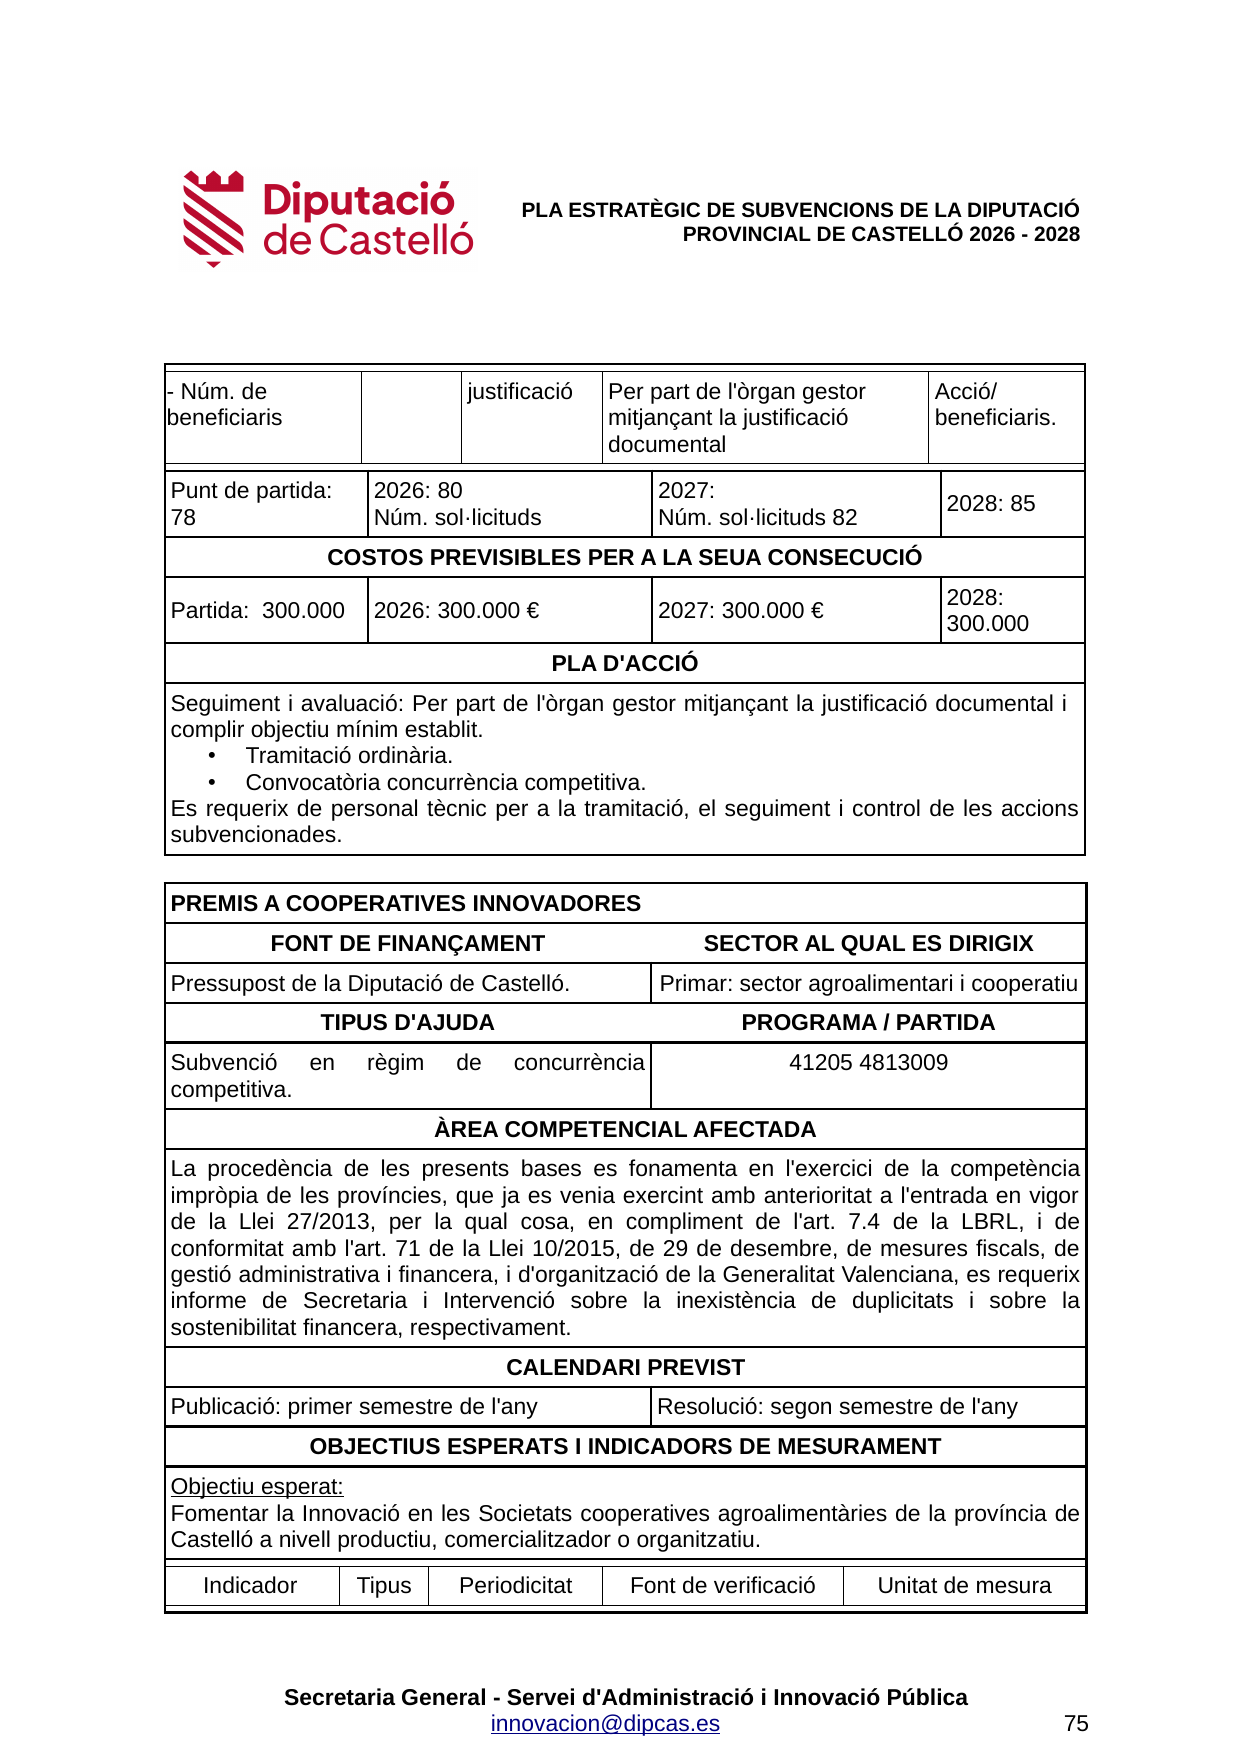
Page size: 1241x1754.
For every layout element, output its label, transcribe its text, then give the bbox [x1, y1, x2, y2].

table_cell ÀREA COMPETENCIAL AFECTADA [166, 1110, 1085, 1148]
table_cell [166, 464, 1084, 469]
table_header PREMIS A COOPERATIVES INNOVADORES [166, 884, 1085, 922]
table_cell CALENDARI PREVIST [166, 1348, 1085, 1386]
table_cell Subvenció en règim de concurrència competitiva. [166, 1044, 650, 1108]
table_cell Partida: 300.000 [166, 578, 367, 642]
table_cell Seguiment i avaluació: Per part de l'òrgan gestor mitjançant la justificació documental i complir objectiu mínim establit. Tramitació ordinària. Convocatòria concurrència competitiva. Es requerix de personal tècnic per a la tramitació, el seguiment i control de les accions subvencionades. [166, 684, 1084, 853]
table_cell [362, 372, 461, 463]
table_cell SECTOR AL QUAL ES DIRIGIX [651, 924, 1085, 962]
picture [178, 167, 478, 272]
table_cell [166, 1606, 1085, 1611]
table_header Periodicitat [429, 1567, 602, 1604]
table_cell Pressupost de la Diputació de Castelló. [166, 964, 650, 1002]
table_cell Acció/beneficiaris. [929, 372, 1084, 463]
table_header Indicador [166, 1567, 339, 1604]
table_header Unitat de mesura [844, 1567, 1085, 1604]
table_cell 2027: 300.000 € [653, 578, 940, 642]
table_cell 2026: 80 Núm. sol·licituds [369, 472, 651, 536]
table_header Font de verificació [603, 1567, 843, 1604]
table_cell PROGRAMA / PARTIDA [651, 1004, 1085, 1041]
table_cell Objectiu esperat: Fomentar la Innovació en les Societats cooperatives agroalimentàries de la província de Castelló a nivell productiu, comercialitzador o organitzatiu. [166, 1468, 1085, 1558]
table_cell Publicació: primer semestre de l'any [166, 1388, 650, 1425]
table_cell Punt de partida: 78 [166, 472, 367, 536]
table_cell justificació [462, 372, 602, 463]
table_cell 41205 4813009 [652, 1044, 1085, 1108]
table_cell PLA D'ACCIÓ [166, 644, 1084, 682]
table_cell 2027: Núm. sol·licituds 82 [653, 472, 940, 536]
table_cell Per part de l'òrgan gestor mitjançant la justificació documental [603, 372, 928, 463]
table_cell COSTOS PREVISIBLES PER A LA SEUA CONSECUCIÓ [166, 538, 1084, 576]
table_cell [166, 1560, 1085, 1566]
table_cell 2028: 300.000 [942, 578, 1084, 642]
table_cell - Núm. de beneficiaris [166, 372, 361, 463]
table_header Tipus [340, 1567, 428, 1604]
table_cell La procedència de les presents bases es fonamenta en l'exercici de la competència impròpia de les províncies, que ja es venia exercint amb anterioritat a l'entrada en vigor de la Llei 27/2013, per la qual cosa, en compliment de l'art. 7.4 de la LBRL, i de conformitat amb l'art. 71 de la Llei 10/2015, de 29 de desembre, de mesures fiscals, de gestió administrativa i financera, i d'organització de la Generalitat Valenciana, es requerix informe de Secretaria i Intervenció sobre la inexistència de duplicitats i sobre la sostenibilitat financera, respectivament. [166, 1150, 1085, 1346]
table_cell OBJECTIUS ESPERATS I INDICADORS DE MESURAMENT [166, 1428, 1085, 1465]
table_cell 2028: 85 [942, 472, 1084, 536]
table_cell FONT DE FINANÇAMENT [166, 924, 651, 962]
table_cell Primar: sector agroalimentari i cooperatiu [652, 964, 1085, 1002]
table_cell 2026: 300.000 € [369, 578, 651, 642]
table_cell Resolució: segon semestre de l'any [652, 1388, 1085, 1425]
table_cell [166, 365, 1084, 371]
table_cell TIPUS D'AJUDA [166, 1004, 651, 1041]
